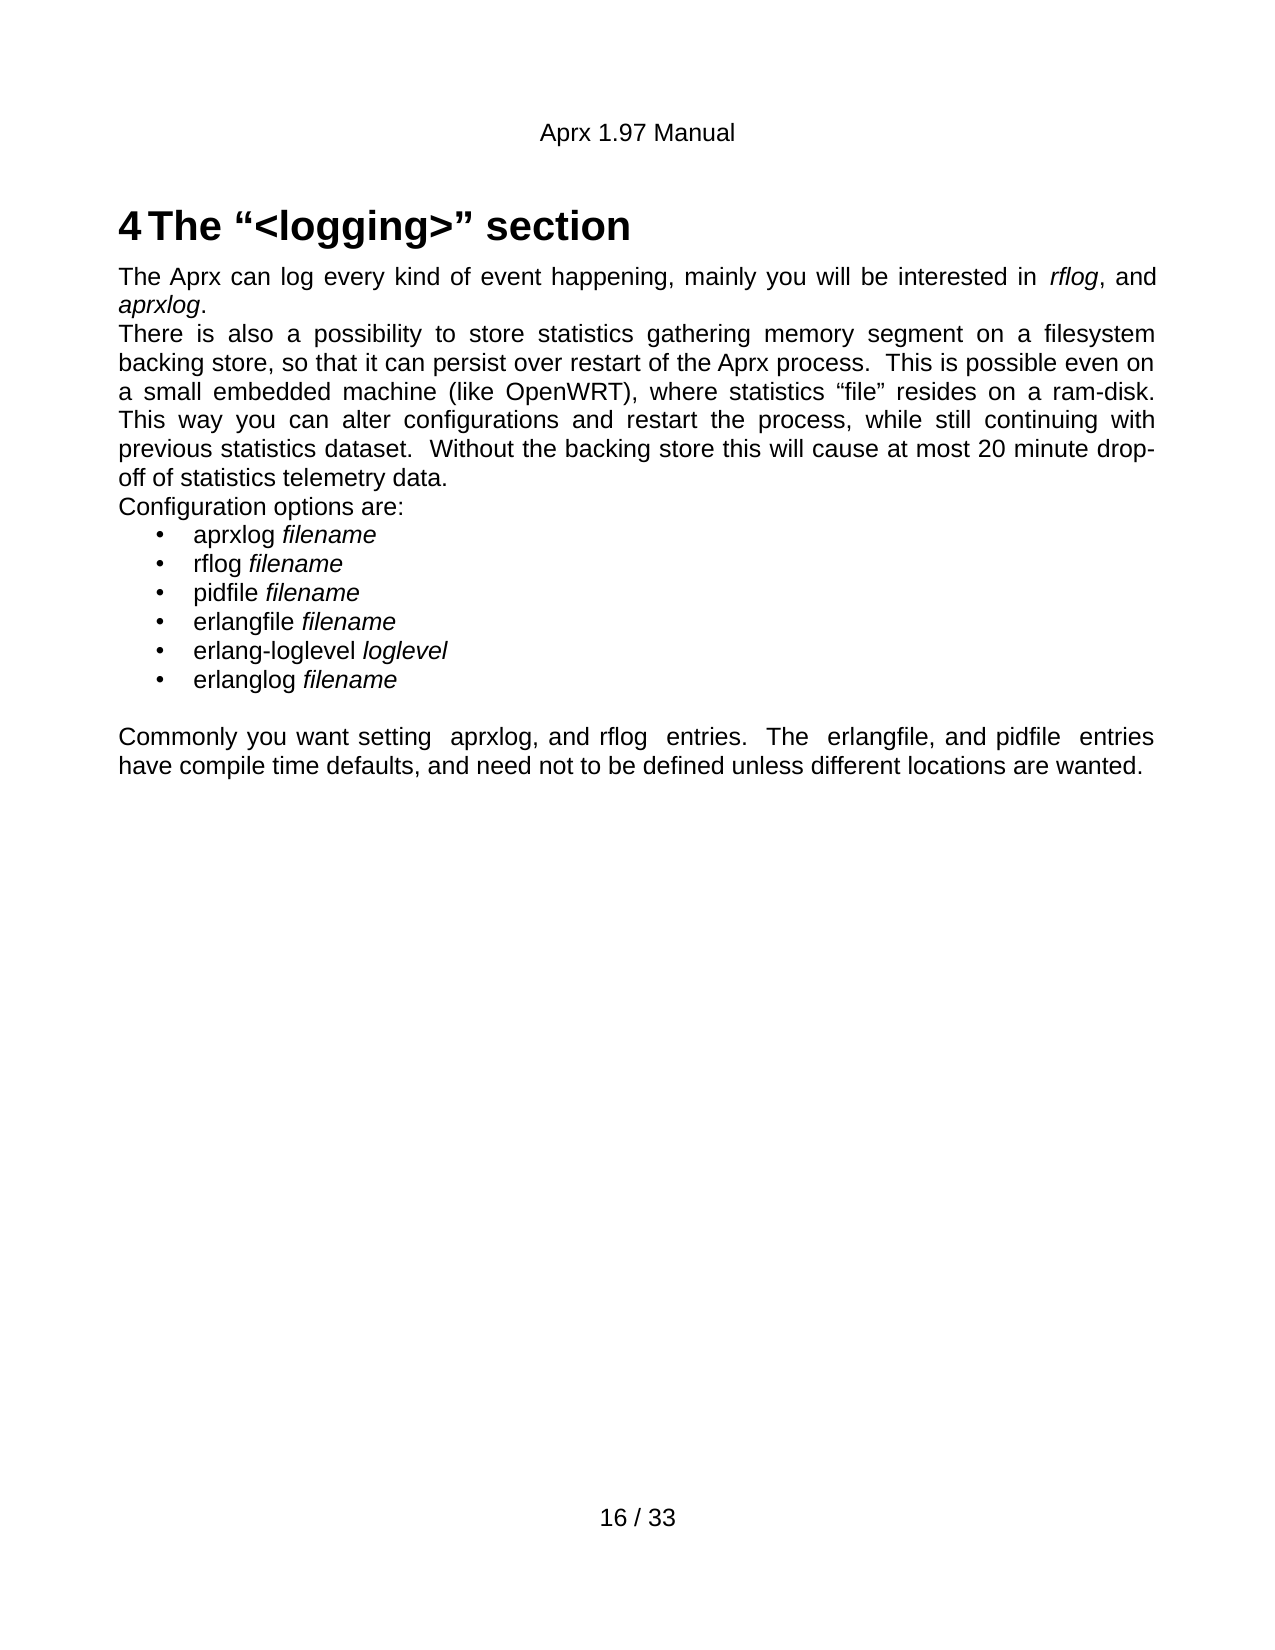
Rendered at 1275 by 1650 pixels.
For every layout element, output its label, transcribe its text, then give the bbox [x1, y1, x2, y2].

text The Aprx can log every kind of event happening, mainly you will be interested in rflog, and aprxlog. [118, 262, 1157, 319]
list erlanglog filename [156, 665, 1157, 694]
subtitle The “<logging>” section [118, 201, 1157, 249]
list erlang-loglevel loglevel [156, 636, 1157, 665]
list pidfile filename [156, 578, 1157, 607]
text There is also a possibility to store statistics gathering memory segment on a filesystem backing store, so that it can persist over restart of the Aprx process. This is possible even on a small embedded machine (like OpenWRT), where statistics “file” resides on a ram-disk. This way you can alter configurations and restart the process, while still continuing with previous statistics dataset. Without the backing store this will cause at most 20 minute drop-off of statistics telemetry data. [118, 319, 1157, 492]
list rflog filename [156, 549, 1157, 578]
list aprxlog filename [156, 521, 1157, 549]
text Configuration options are: [118, 492, 1157, 521]
text Commonly you want setting aprxlog, and rflog entries. The erlangfile, and pidfile entries have compile time defaults, and need not to be defined unless different locations are wanted. [118, 722, 1157, 780]
list erlangfile filename [156, 607, 1157, 636]
